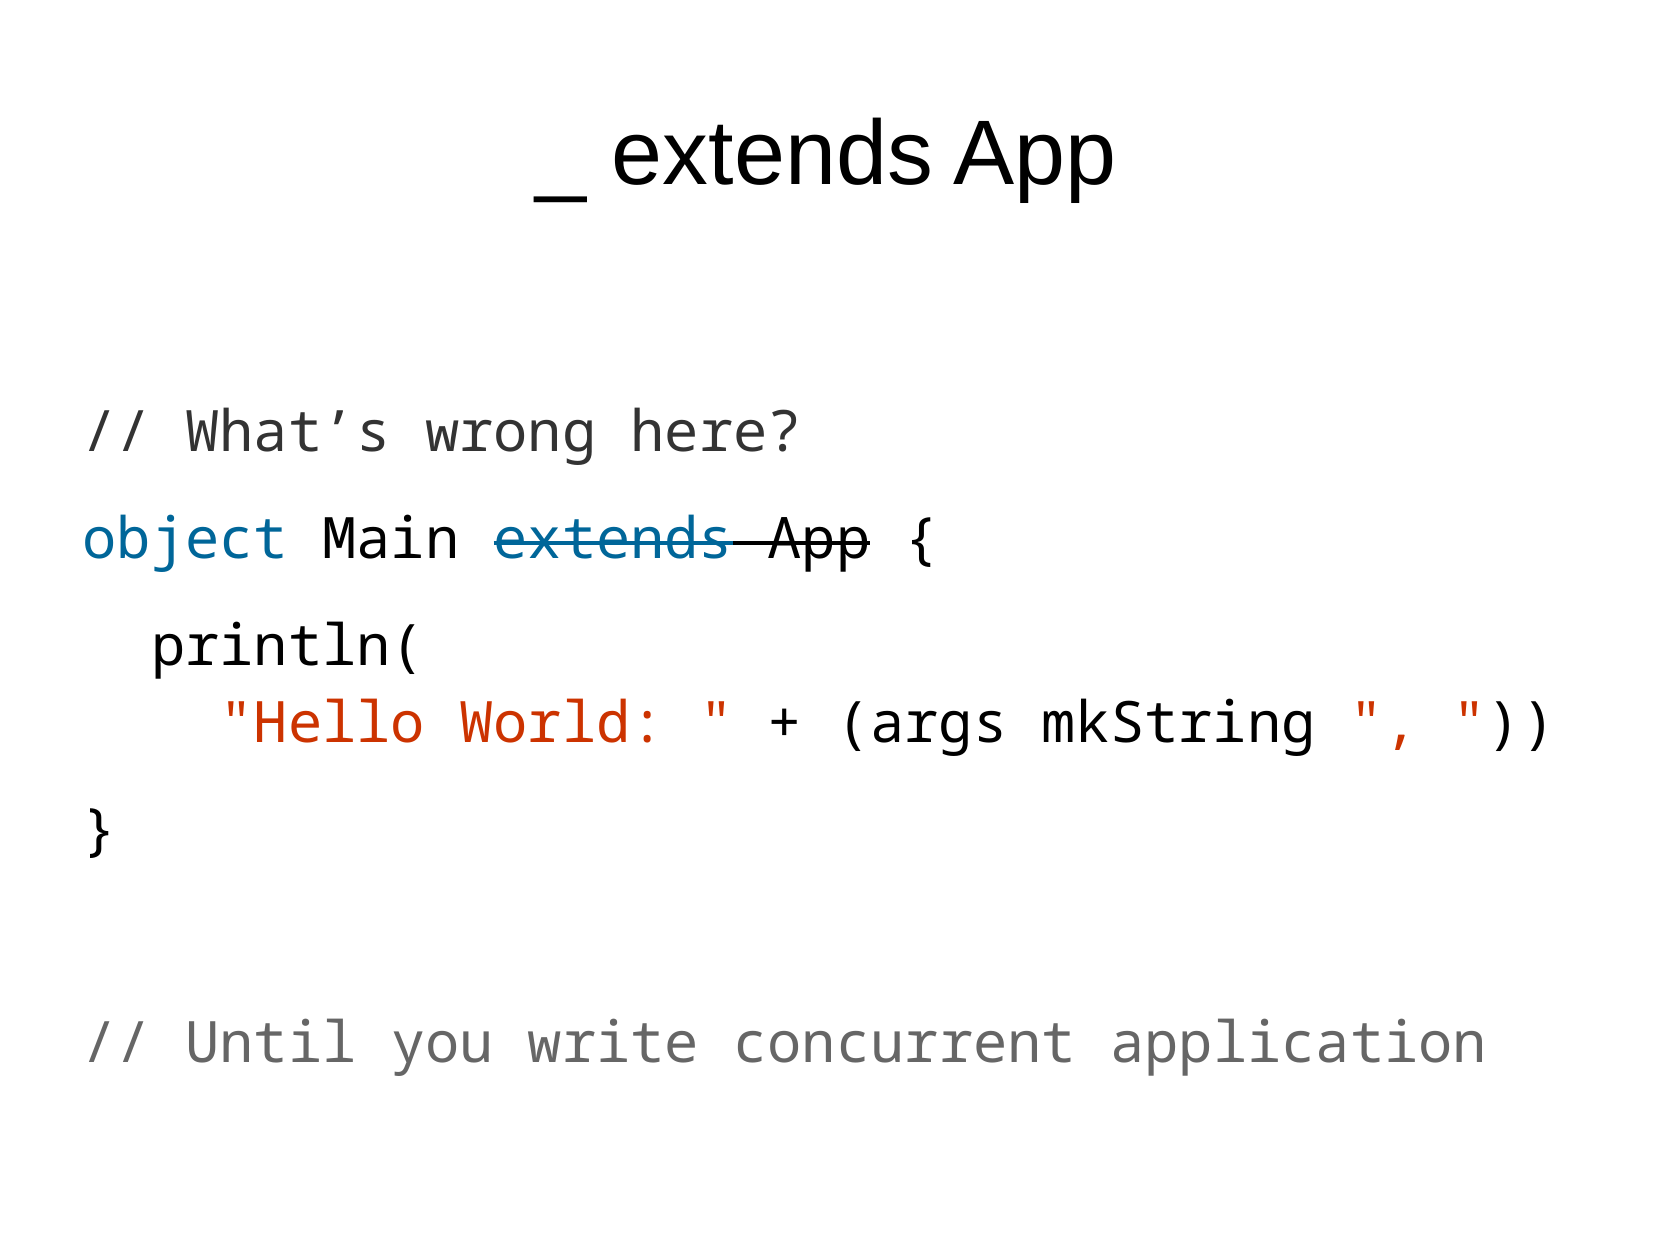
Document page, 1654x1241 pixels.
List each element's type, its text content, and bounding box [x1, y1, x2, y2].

title _ extends App [82, 49, 1571, 257]
list // What’s wrong here? object Main extends App { println( "Hello World: " + (args mkString ", ")) } // Until you write concurrent application [82, 390, 1571, 1111]
